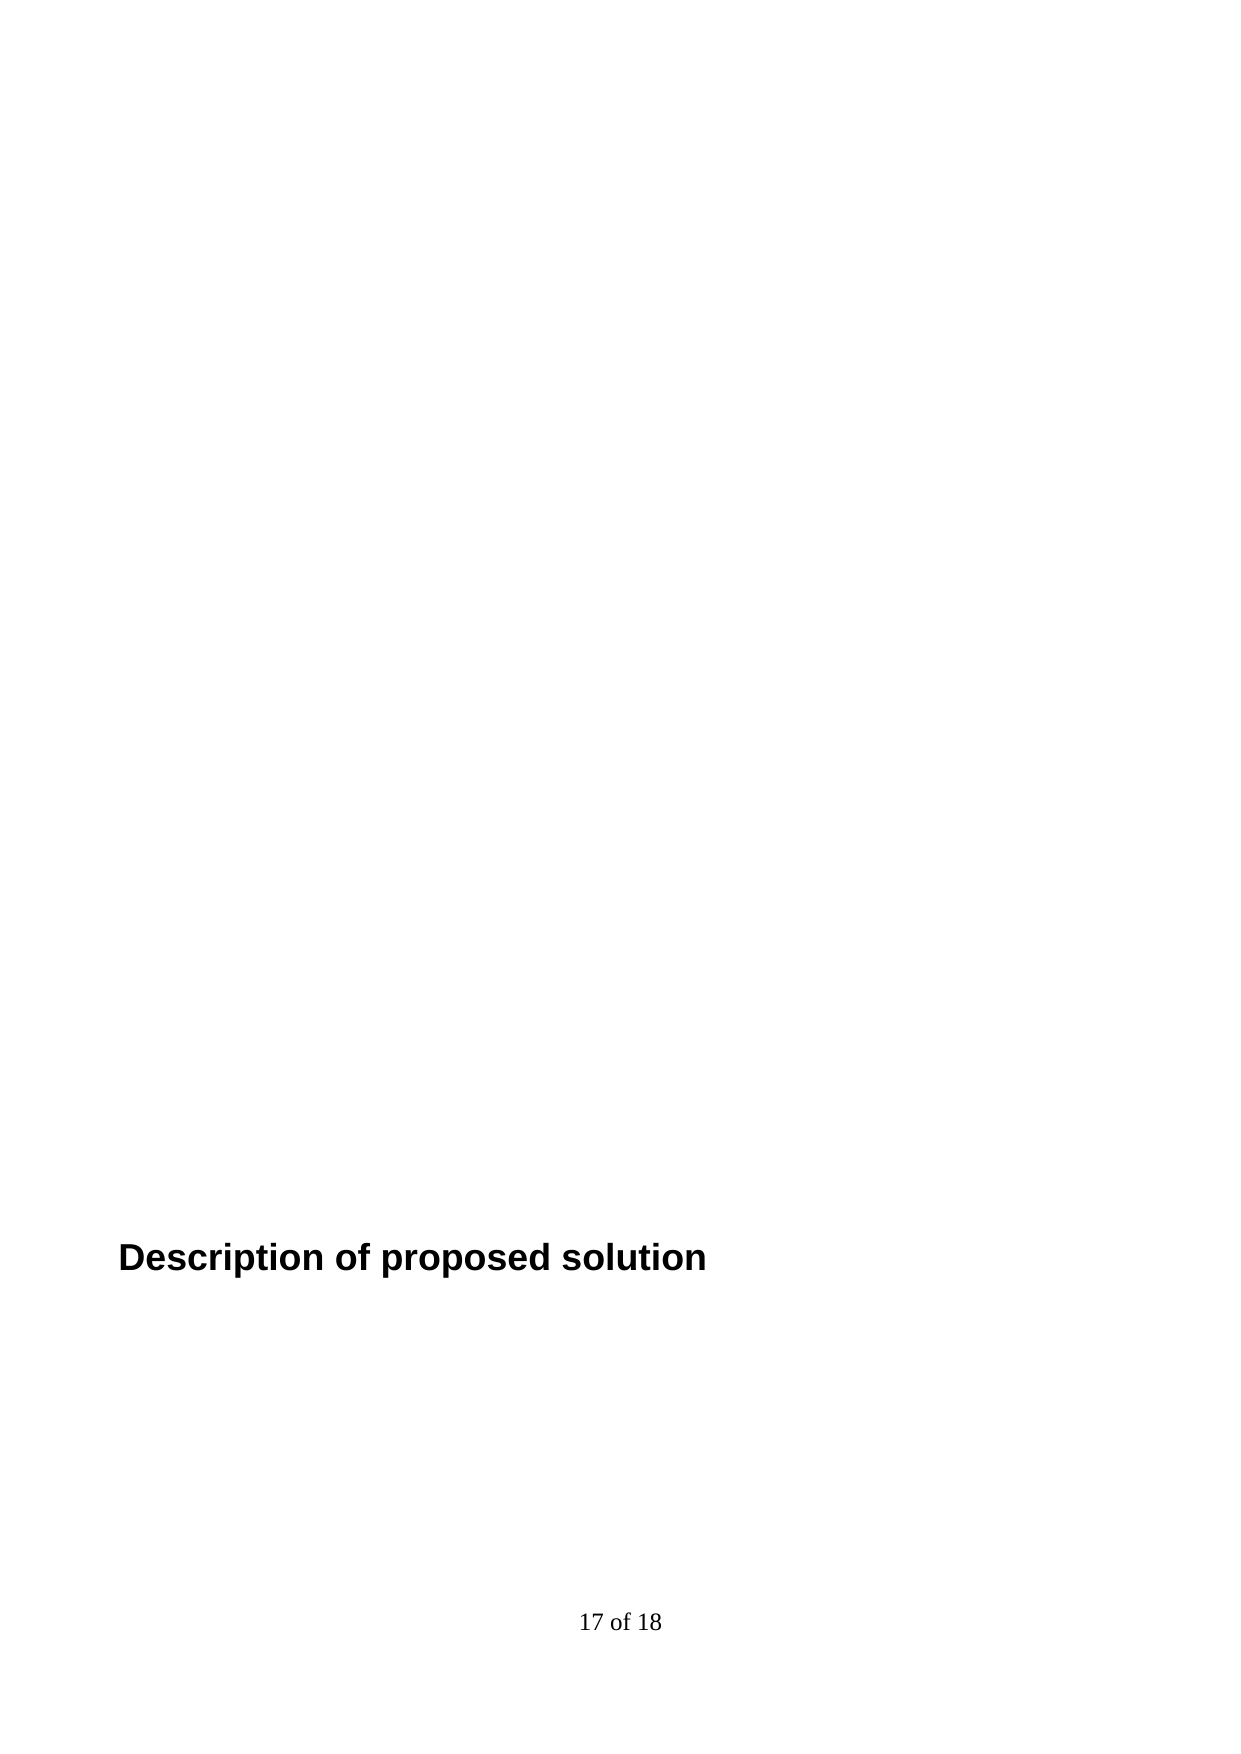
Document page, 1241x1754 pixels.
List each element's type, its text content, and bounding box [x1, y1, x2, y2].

subtitle Description of proposed solution [118, 1236, 1122, 1279]
